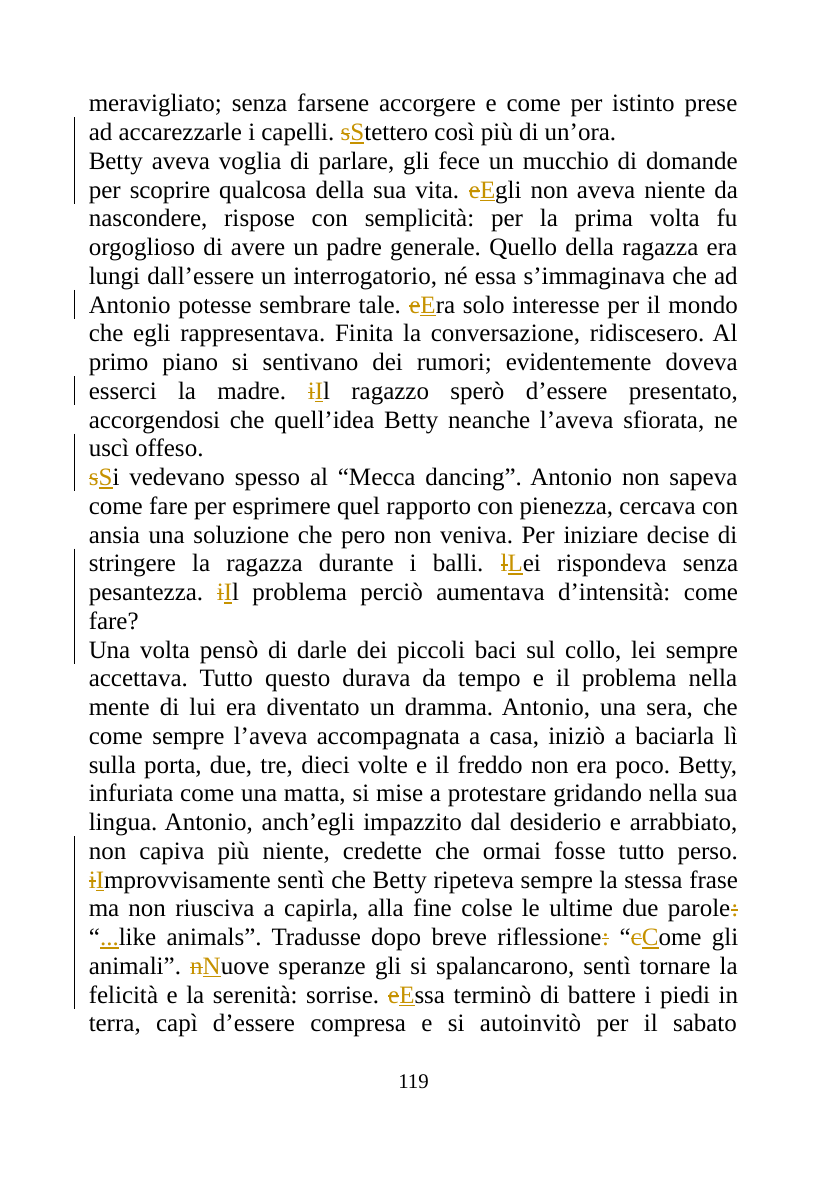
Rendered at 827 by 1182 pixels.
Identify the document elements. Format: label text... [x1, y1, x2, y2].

list Una volta pensò di darle dei piccoli baci sul collo, lei sempre accettava. Tutto questo durava da tempo e il problema nella mente di lui era diventato un dramma. Antonio, una sera, che come sempre l’aveva accompagnata a casa, iniziò a baciarla lì sulla porta, due, tre, dieci volte e il freddo non era poco. Betty, infuriata come una matta, si mise a protestare gridando nella sua lingua. Antonio, anch’egli impazzito dal desiderio e arrabbiato, non capiva più niente, credette che ormai fosse tutto perso. Improvvisamente sentì che Betty ripeteva sempre la stessa frase ma non riusciva a capirla, alla fine colse le ultime due parole “...like animals”. Tradusse dopo breve riflessione “Come gli animali”. Nuove speranze gli si spalancarono, sentì tornare la felicità e la serenità: sorrise. Essa terminò di battere i piedi in terra, capì d’essere compresa e si autoinvitò per il sabato [88, 635, 738, 1037]
list meravigliato; senza farsene accorgere e come per istinto prese ad accarezzarle i capelli. Stettero così più di un’ora. [88, 88, 738, 146]
list Si vedevano spesso al “Mecca dancing”. Antonio non sapeva come fare per esprimere quel rapporto con pienezza, cercava con ansia una soluzione che pero non veniva. Per iniziare decise di stringere la ragazza durante i balli. Lei rispondeva senza pesantezza. Il problema perciò aumentava d’intensità: come fare? [88, 462, 738, 635]
list Betty aveva voglia di parlare, gli fece un mucchio di domande per scoprire qualcosa della sua vita. Egli non aveva niente da nascondere, rispose con semplicità: per la prima volta fu orgoglioso di avere un padre generale. Quello della ragazza era lungi dall’essere un interrogatorio, né essa s’immaginava che ad Antonio potesse sembrare tale. Era solo interesse per il mondo che egli rappresentava. Finita la conversazione, ridiscesero. Al primo piano si sentivano dei rumori; evidentemente doveva esserci la madre. Il ragazzo sperò d’essere presentato, accorgendosi che quell’idea Betty neanche l’aveva sfiorata, ne uscì offeso. [88, 146, 738, 462]
